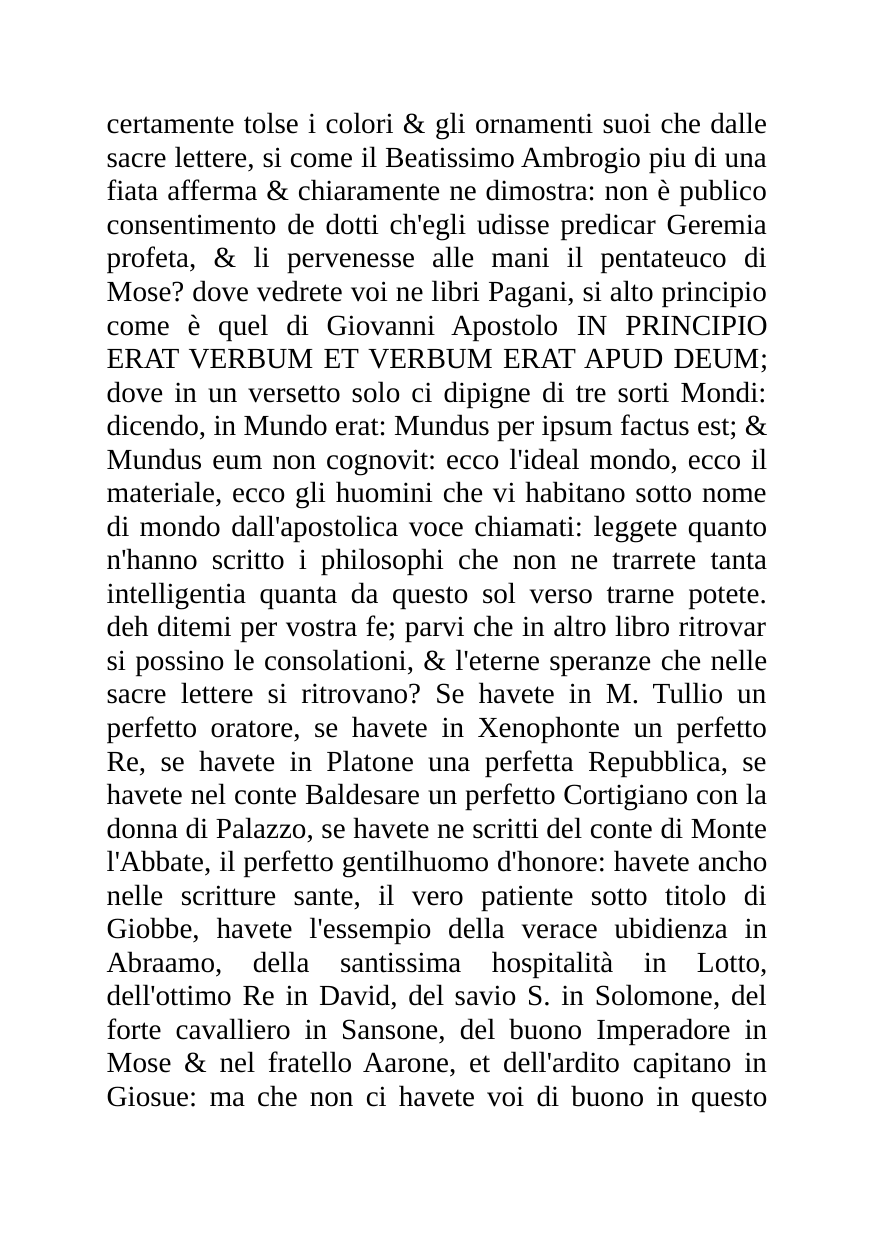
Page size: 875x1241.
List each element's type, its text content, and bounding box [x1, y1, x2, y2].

text certamente tolse i colori & gli ornamenti suoi che dalle sacre lettere, si come il Beatissimo Ambrogio piu di una fiata afferma & chiaramente ne dimostra: non è publico consentimento de dotti ch'egli udisse predicar Geremia profeta, & li pervenesse alle mani il pentateuco di Mose? dove vedrete voi ne libri Pagani, si alto principio come è quel di Giovanni Apostolo IN PRINCIPIO ERAT VERBUM ET VERBUM ERAT APUD DEUM; dove in un versetto solo ci dipigne di tre sorti Mondi: dicendo, in Mundo erat: Mundus per ipsum factus est; & Mundus eum non cognovit: ecco l'ideal mondo, ecco il materiale, ecco gli huomini che vi habitano sotto nome di mondo dall'apostolica voce chiamati: leggete quanto n'hanno scritto i philosophi che non ne trarrete tanta intelligentia quanta da questo sol verso trarne potete. deh ditemi per vostra fe; parvi che in altro libro ritrovar si possino le consolationi, & l'eterne speranze che nelle sacre lettere si ritrovano? Se havete in M. Tullio un perfetto oratore, se havete in Xenophonte un perfetto Re, se havete in Platone una perfetta Repubblica, se havete nel conte Baldesare un perfetto Cortigiano con la donna di Palazzo, se havete ne scritti del conte di Monte l'Abbate, il perfetto gentilhuomo d'honore: havete ancho nelle scritture sante, il vero patiente sotto titolo di Giobbe, havete l'essempio della verace ubidienza in Abraamo, della santissima hospitalità in Lotto, dell'ottimo Re in David, del savio S. in Solomone, del forte cavalliero in Sansone, del buono Imperadore in Mose & nel fratello Aarone, et dell'ardito capitano in Giosue: ma che non ci havete voi di buono in questo [106, 106, 768, 1113]
